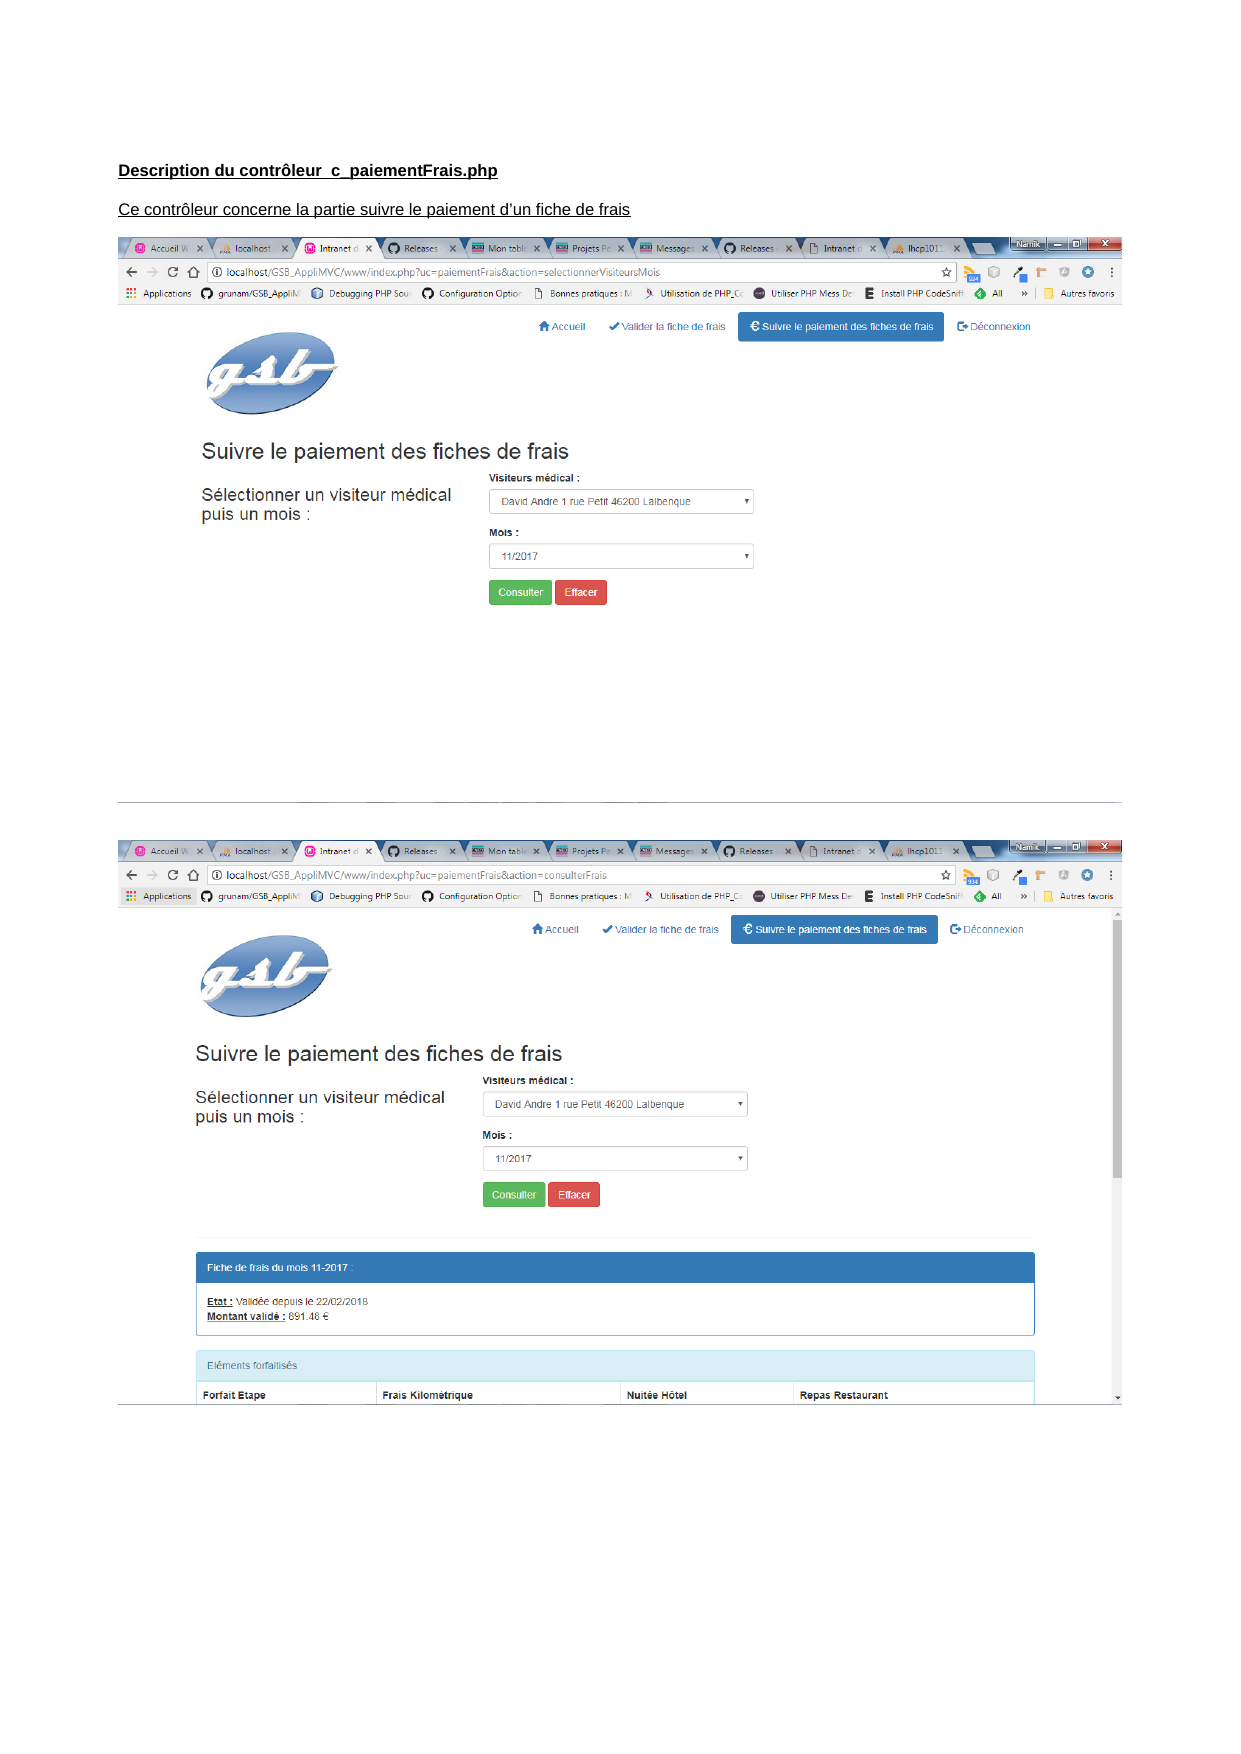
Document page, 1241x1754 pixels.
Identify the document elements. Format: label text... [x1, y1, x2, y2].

picture [118, 237, 1123, 803]
text Description du contrôleur c_paiementFrais.php [118, 161, 1122, 180]
picture [118, 840, 1123, 1405]
text Ce contrôleur concerne la partie suivre le paiement d’un fiche de frais [118, 199, 1122, 219]
